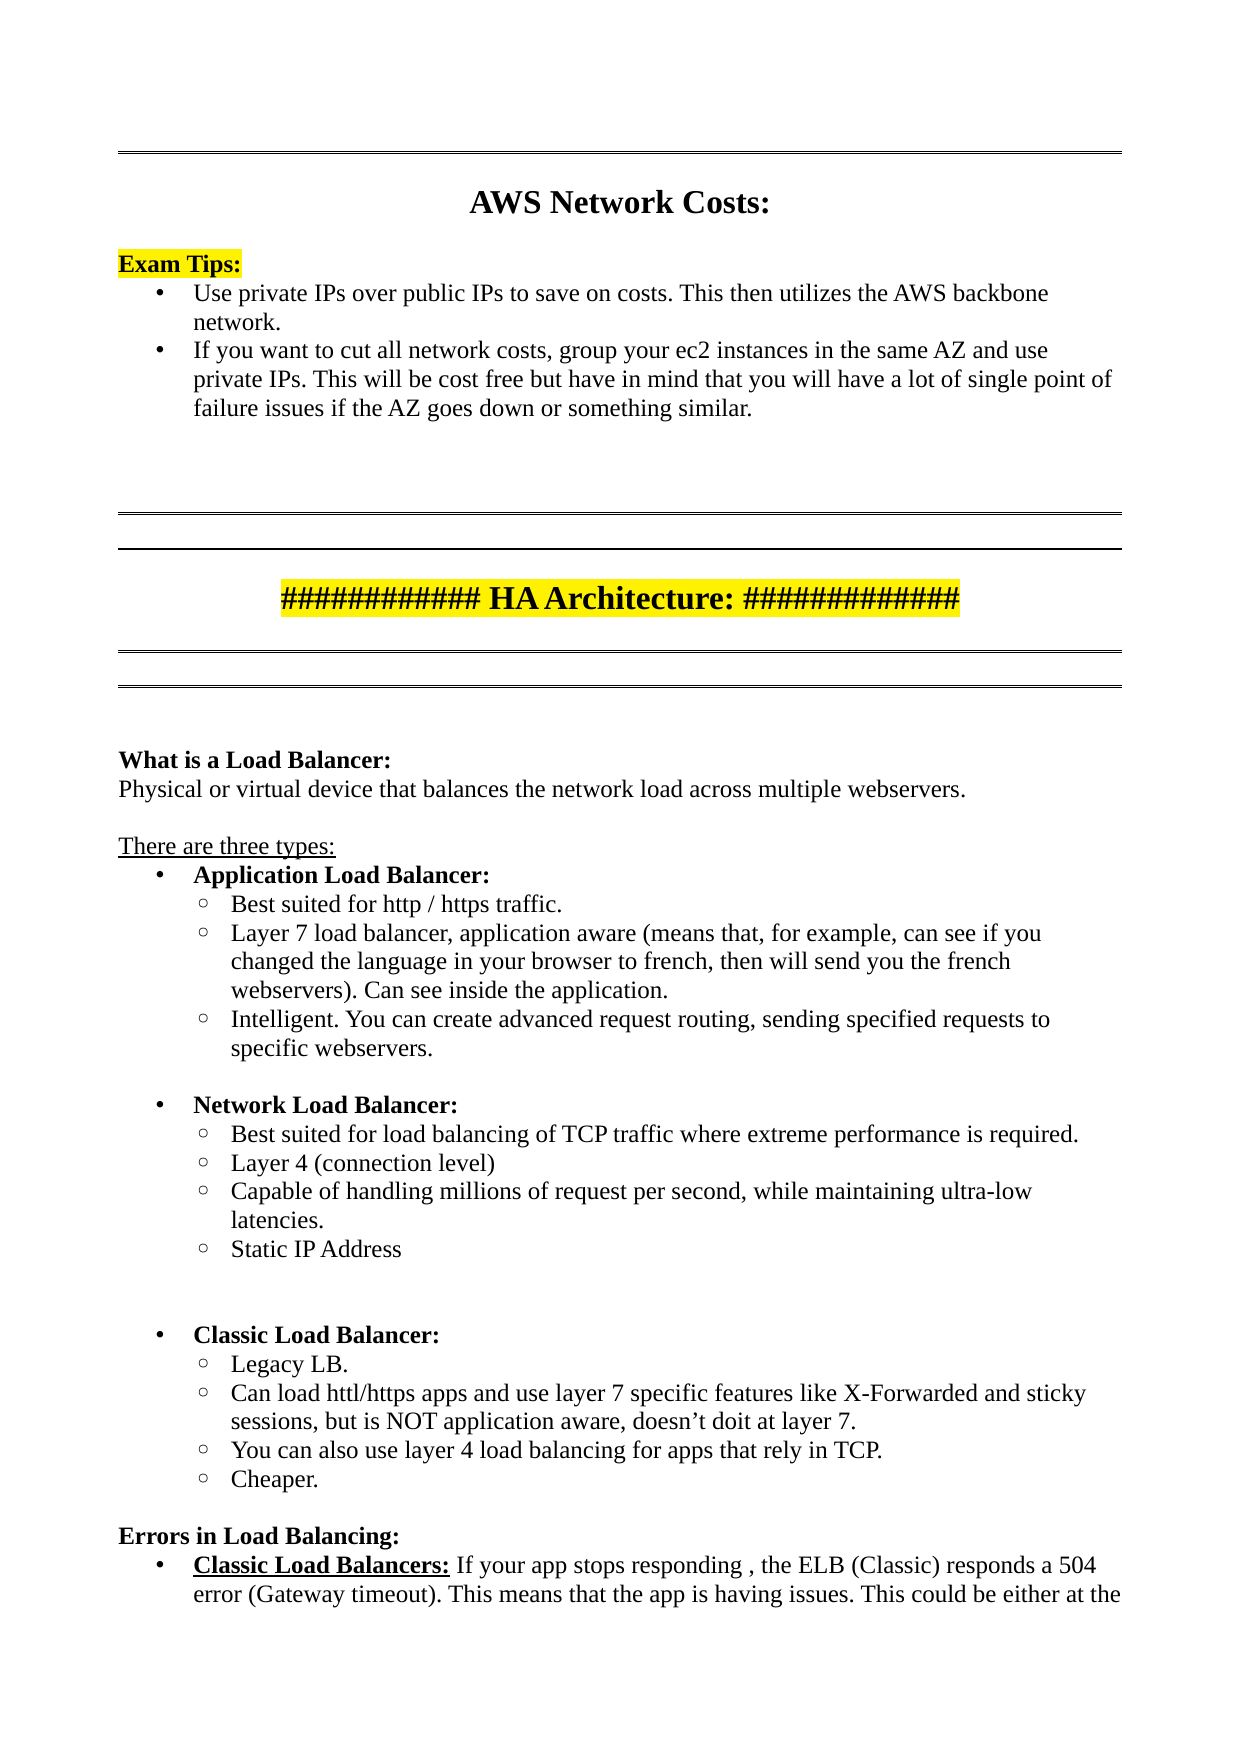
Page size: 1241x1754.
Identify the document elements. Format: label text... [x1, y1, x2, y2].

text There are three types: [118, 831, 1122, 860]
list Layer 4 (connection level) [193, 1148, 1122, 1176]
list Classic Load Balancer: [156, 1320, 1122, 1349]
list Intelligent. You can create advanced request routing, sending specified requests to specific webservers. [193, 1004, 1122, 1061]
text Physical or virtual device that balances the network load across multiple webservers. [118, 774, 1122, 803]
text AWS Network Costs: [118, 182, 1122, 221]
text What is a Load Balancer: [118, 745, 1122, 774]
list Best suited for load balancing of TCP traffic where extreme performance is required. [193, 1119, 1122, 1148]
list Best suited for http / https traffic. [193, 889, 1122, 918]
text ############ HA Architecture: ############# [118, 579, 1122, 617]
list Legacy LB. [193, 1349, 1122, 1378]
list Use private IPs over public IPs to save on costs. This then utilizes the AWS backbone network. [156, 278, 1122, 336]
list Classic Load Balancers: If your app stops responding , the ELB (Classic) responds a 504 error (Gateway timeout). This means that the app is having issues. This could be either at the [156, 1550, 1122, 1608]
list Application Load Balancer: [156, 860, 1122, 889]
text Errors in Load Balancing: [118, 1521, 1122, 1550]
list Cheaper. [193, 1464, 1122, 1493]
list Capable of handling millions of request per second, while maintaining ultra-low latencies. [193, 1176, 1122, 1234]
text Exam Tips: [118, 249, 1122, 278]
list Static IP Address [193, 1234, 1122, 1263]
list Can load httl/https apps and use layer 7 specific features like X-Forwarded and sticky sessions, but is NOT application aware, doesn’t doit at layer 7. [193, 1378, 1122, 1435]
list Network Load Balancer: [156, 1090, 1122, 1119]
list If you want to cut all network costs, group your ec2 instances in the same AZ and use private IPs. This will be cost free but have in mind that you will have a lot of single point of failure issues if the AZ goes down or something similar. [156, 336, 1122, 422]
list Layer 7 load balancer, application aware (means that, for example, can see if you changed the language in your browser to french, then will send you the french webservers). Can see inside the application. [193, 918, 1122, 1004]
list You can also use layer 4 load balancing for apps that rely in TCP. [193, 1435, 1122, 1464]
